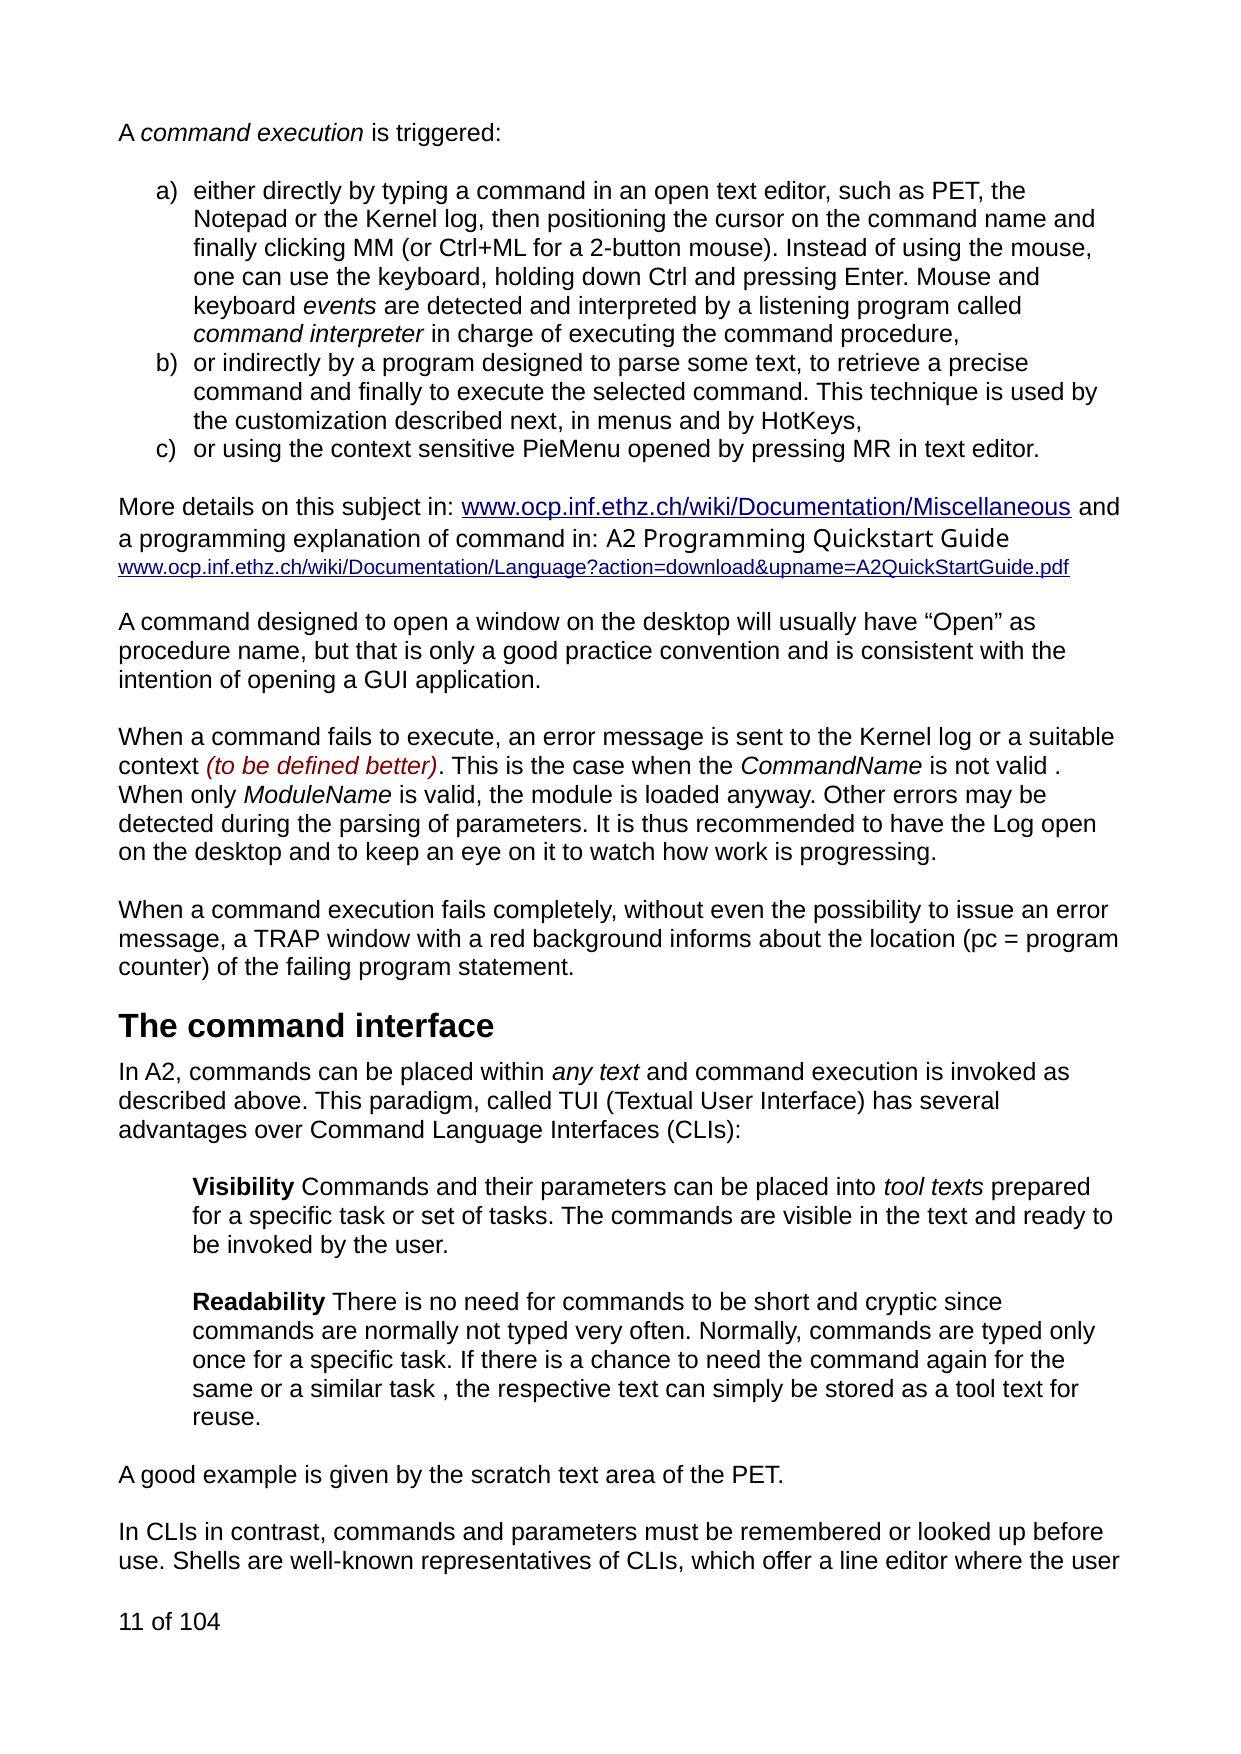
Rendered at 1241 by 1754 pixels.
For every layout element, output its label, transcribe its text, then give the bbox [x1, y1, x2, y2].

list or indirectly by a program designed to parse some text, to retrieve a precise command and finally to execute the selected command. This technique is used by the customization described next, in menus and by HotKeys, [156, 348, 1122, 434]
text www.ocp.inf.ethz.ch/wiki/Documentation/Language?action=download&upname=A2QuickStartGuide.pdf [118, 555, 1122, 579]
text In CLIs in contrast, commands and parameters must be remembered or looked up before use. Shells are well-known representatives of CLIs, which offer a line editor where the user [118, 1517, 1122, 1575]
text a programming explanation of command in: A2 Programming Quickstart Guide [118, 521, 1122, 555]
subtitle The command interface [118, 1006, 1122, 1045]
text More details on this subject in: www.ocp.inf.ethz.ch/wiki/Documentation/Miscellaneous and [118, 492, 1122, 521]
text A command execution is triggered: [118, 118, 1122, 147]
text When a command execution fails completely, without even the possibility to issue an error message, a TRAP window with a red background informs about the location (pc = program counter) of the failing program statement. [118, 895, 1122, 981]
text In A2, commands can be placed within any text and command execution is invoked as described above. This paradigm, called TUI (Textual User Interface) has several advantages over Command Language Interfaces (CLIs): [118, 1057, 1122, 1143]
list either directly by typing a command in an open text editor, such as PET, the Notepad or the Kernel log, then positioning the cursor on the command name and finally clicking MM (or Ctrl+ML for a 2-button mouse). Instead of using the mouse, one can use the keyboard, holding down Ctrl and pressing Enter. Mouse and keyboard events are detected and interpreted by a listening program called command interpreter in charge of executing the command procedure, [156, 176, 1122, 348]
text Visibility Commands and their parameters can be placed into tool texts prepared for a specific task or set of tasks. The commands are visible in the text and ready to be invoked by the user. [192, 1172, 1122, 1258]
text Readability There is no need for commands to be short and cryptic since commands are normally not typed very often. Normally, commands are typed only once for a specific task. If there is a chance to need the command again for the same or a similar task , the respective text can simply be stored as a tool text for reuse. [192, 1287, 1122, 1431]
text A command designed to open a window on the desktop will usually have “Open” as procedure name, but that is only a good practice convention and is consistent with the intention of opening a GUI application. [118, 607, 1122, 694]
list or using the context sensitive PieMenu opened by pressing MR in text editor. [156, 434, 1122, 463]
text When a command fails to execute, an error message is sent to the Kernel log or a suitable context (to be defined better). This is the case when the CommandName is not valid . When only ModuleName is valid, the module is loaded anyway. Other errors may be detected during the parsing of parameters. It is thus recommended to have the Log open on the desktop and to keep an eye on it to watch how work is progressing. [118, 722, 1122, 866]
text A good example is given by the scratch text area of the PET. [118, 1460, 1122, 1488]
